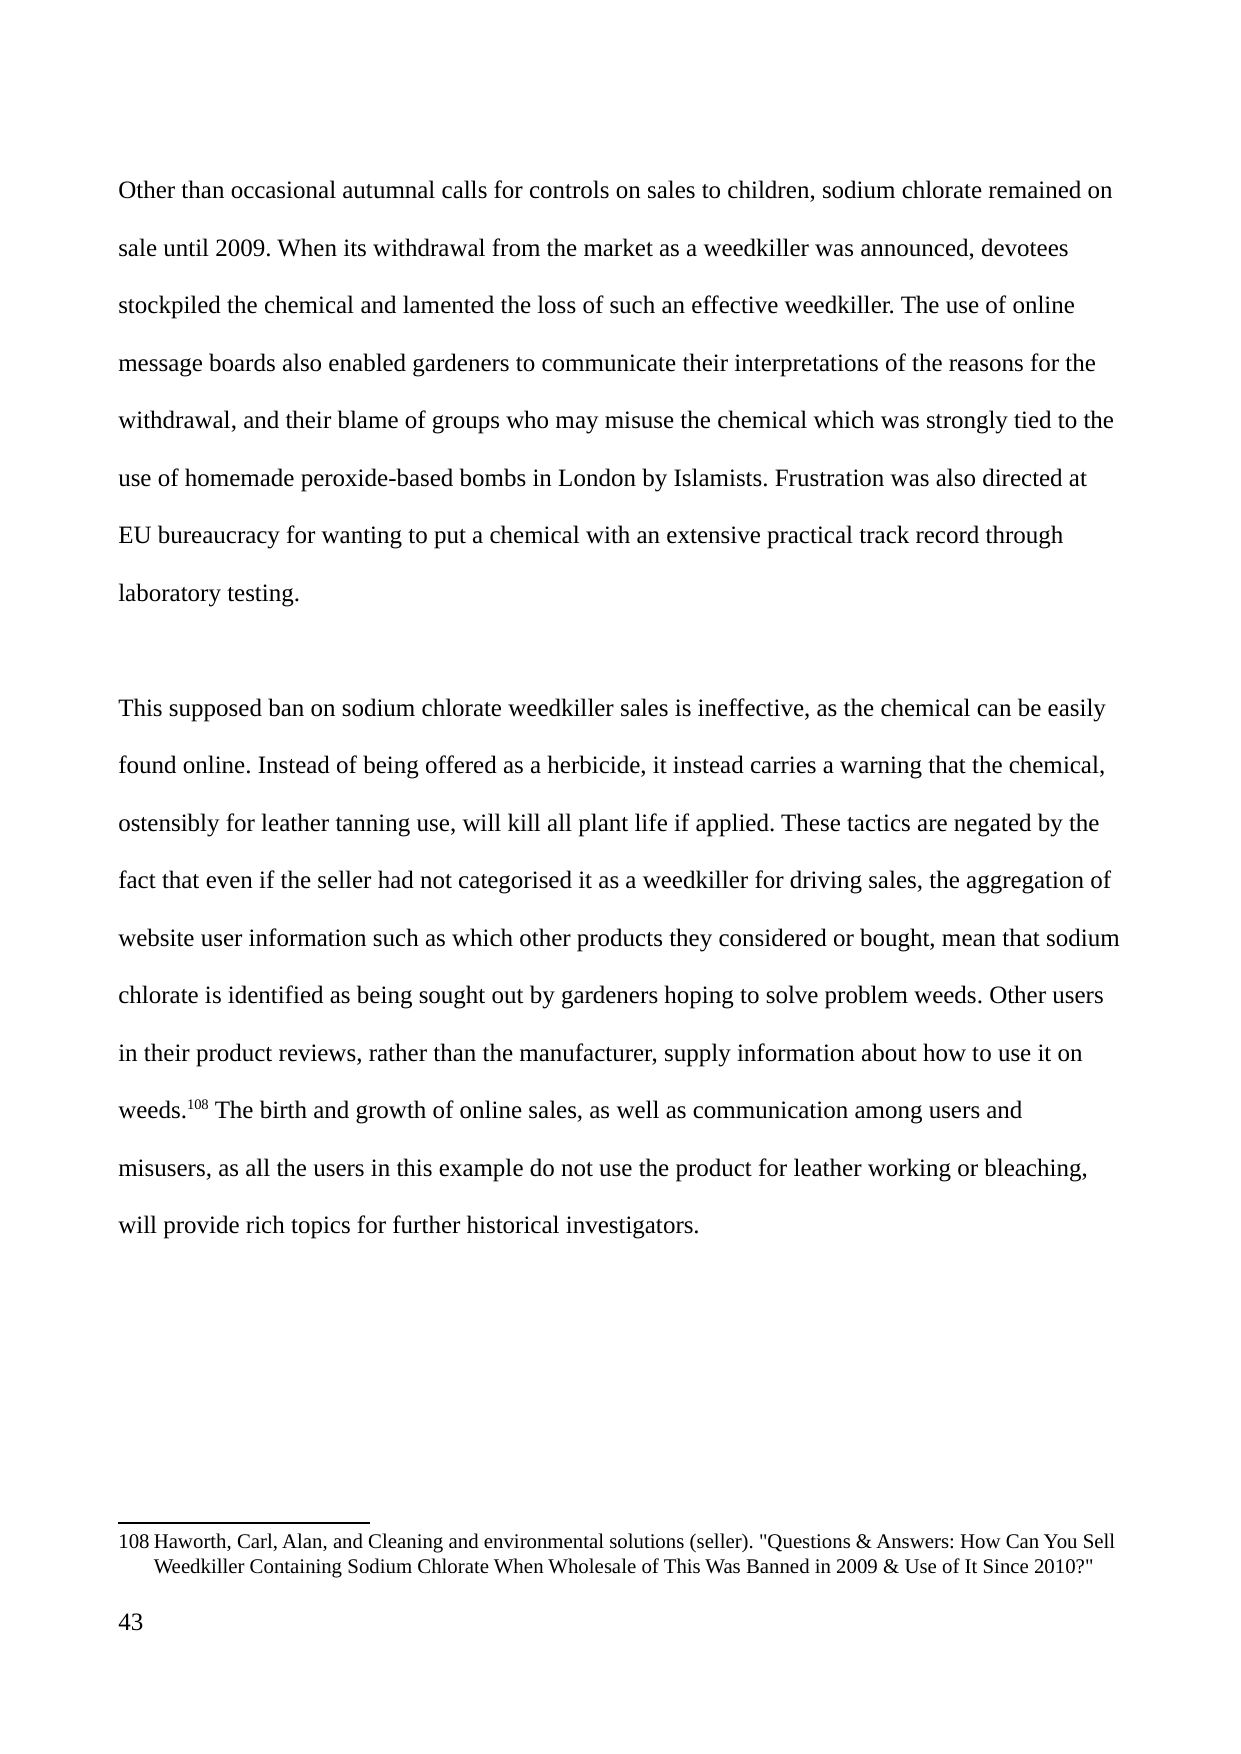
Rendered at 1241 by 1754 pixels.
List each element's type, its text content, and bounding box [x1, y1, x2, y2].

text Other than occasional autumnal calls for controls on sales to children, sodium chlorate remained on sale until 2009. When its withdrawal from the market as a weedkiller was announced, devotees stockpiled the chemical and lamented the loss of such an effective weedkiller. The use of online message boards also enabled gardeners to communicate their interpretations of the reasons for the withdrawal, and their blame of groups who may misuse the chemical which was strongly tied to the use of homemade peroxide-based bombs in London by Islamists. Frustration was also directed at EU bureaucracy for wanting to put a chemical with an extensive practical track record through laboratory testing. [118, 176, 1122, 607]
text This supposed ban on sodium chlorate weedkiller sales is ineffective, as the chemical can be easily found online. Instead of being offered as a herbicide, it instead carries a warning that the chemical, ostensibly for leather tanning use, will kill all plant life if applied. These tactics are negated by the fact that even if the seller had not categorised it as a weedkiller for driving sales, the aggregation of website user information such as which other products they considered or bought, mean that sodium chlorate is identified as being sought out by gardeners hoping to solve problem weeds. Other users in their product reviews, rather than the manufacturer, supply information about how to use it on weeds. The birth and growth of online sales, as well as communication among users and misusers, as all the users in this example do not use the product for leather working or bleaching, will provide rich topics for further historical investigators. [118, 693, 1122, 1239]
text Haworth, Carl, Alan, and Cleaning and environmental solutions (seller). "Questions & Answers: How Can You Sell Weedkiller Containing Sodium Chlorate When Wholesale of This Was Banned in 2009 & Use of It Since 2010?" [118, 1529, 1122, 1578]
